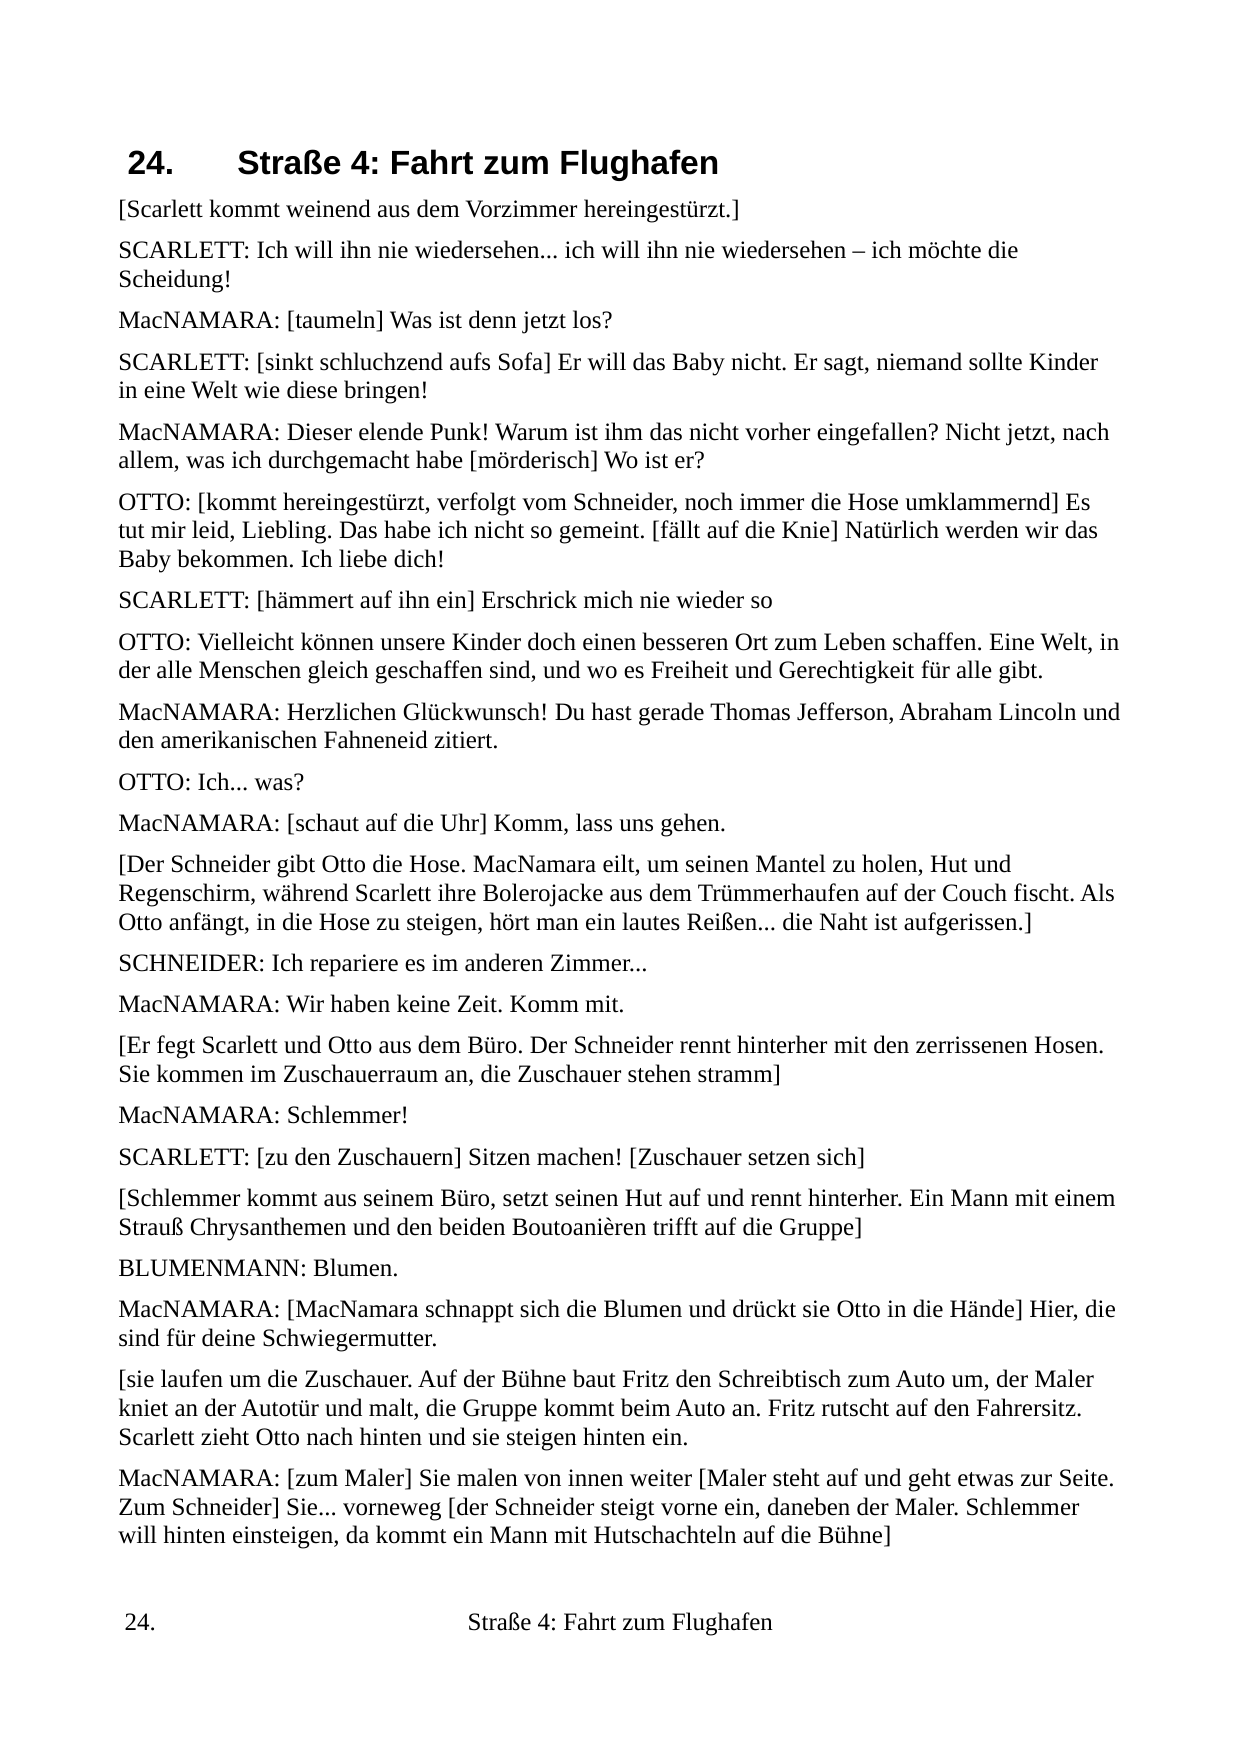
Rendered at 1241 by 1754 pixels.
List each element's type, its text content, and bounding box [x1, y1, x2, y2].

text SCARLETT: [hämmert auf ihn ein] Erschrick mich nie wieder so [118, 586, 1122, 614]
text [Scarlett kommt weinend aus dem Vorzimmer hereingestürzt.] [118, 194, 1122, 223]
text MacNAMARA: [MacNamara schnappt sich die Blumen und drückt sie Otto in die Hände] Hier, die sind für deine Schwiegermutter. [118, 1294, 1122, 1352]
text [sie laufen um die Zuschauer. Auf der Bühne baut Fritz den Schreibtisch zum Auto um, der Maler kniet an der Autotür und malt, die Gruppe kommt beim Auto an. Fritz rutscht auf den Fahrersitz. Scarlett zieht Otto nach hinten und sie steigen hinten ein. [118, 1364, 1122, 1451]
text SCHNEIDER: Ich repariere es im anderen Zimmer... [118, 948, 1122, 977]
subtitle Straße 4: Fahrt zum Flughafen [118, 143, 1122, 182]
text SCARLETT: Ich will ihn nie wiedersehen... ich will ihn nie wiedersehen – ich möchte die Scheidung! [118, 236, 1122, 293]
text MacNAMARA: Dieser elende Punk! Warum ist ihm das nicht vorher eingefallen? Nicht jetzt, nach allem, was ich durchgemacht habe [mörderisch] Wo ist er? [118, 417, 1122, 474]
text [Schlemmer kommt aus seinem Büro, setzt seinen Hut auf und rennt hinterher. Ein Mann mit einem Strauß Chrysanthemen und den beiden Boutoanièren trifft auf die Gruppe] [118, 1183, 1122, 1241]
text OTTO: [kommt hereingestürzt, verfolgt vom Schneider, noch immer die Hose umklammernd] Es tut mir leid, Liebling. Das habe ich nicht so gemeint. [fällt auf die Knie] Natürlich werden wir das Baby bekommen. Ich liebe dich! [118, 487, 1122, 573]
text MacNAMARA: Schlemmer! [118, 1101, 1122, 1129]
text MacNAMARA: [zum Maler] Sie malen von innen weiter [Maler steht auf und geht etwas zur Seite. Zum Schneider] Sie... vorneweg [der Schneider steigt vorne ein, daneben der Maler. Schlemmer will hinten einsteigen, da kommt ein Mann mit Hutschachteln auf die Bühne] [118, 1463, 1122, 1549]
text OTTO: Vielleicht können unsere Kinder doch einen besseren Ort zum Leben schaffen. Eine Welt, in der alle Menschen gleich geschaffen sind, und wo es Freiheit und Gerechtigkeit für alle gibt. [118, 627, 1122, 684]
text SCARLETT: [zu den Zuschauern] Sitzen machen! [Zuschauer setzen sich] [118, 1142, 1122, 1171]
text [Der Schneider gibt Otto die Hose. MacNamara eilt, um seinen Mantel zu holen, Hut und Regenschirm, während Scarlett ihre Bolerojacke aus dem Trümmerhaufen auf der Couch fischt. Als Otto anfängt, in die Hose zu steigen, hört man ein lautes Reißen... die Naht ist aufgerissen.] [118, 849, 1122, 936]
text SCARLETT: [sinkt schluchzend aufs Sofa] Er will das Baby nicht. Er sagt, niemand sollte Kinder in eine Welt wie diese bringen! [118, 347, 1122, 404]
text MacNAMARA: Herzlichen Glückwunsch! Du hast gerade Thomas Jefferson, Abraham Lincoln und den amerikanischen Fahneneid zitiert. [118, 697, 1122, 754]
text MacNAMARA: Wir haben keine Zeit. Komm mit. [118, 989, 1122, 1018]
text MacNAMARA: [taumeln] Was ist denn jetzt los? [118, 306, 1122, 334]
text BLUMENMANN: Blumen. [118, 1253, 1122, 1282]
text [Er fegt Scarlett und Otto aus dem Büro. Der Schneider rennt hinterher mit den zerrissenen Hosen. Sie kommen im Zuschauerraum an, die Zuschauer stehen stramm] [118, 1031, 1122, 1088]
text MacNAMARA: [schaut auf die Uhr] Komm, lass uns gehen. [118, 808, 1122, 837]
text OTTO: Ich... was? [118, 767, 1122, 796]
